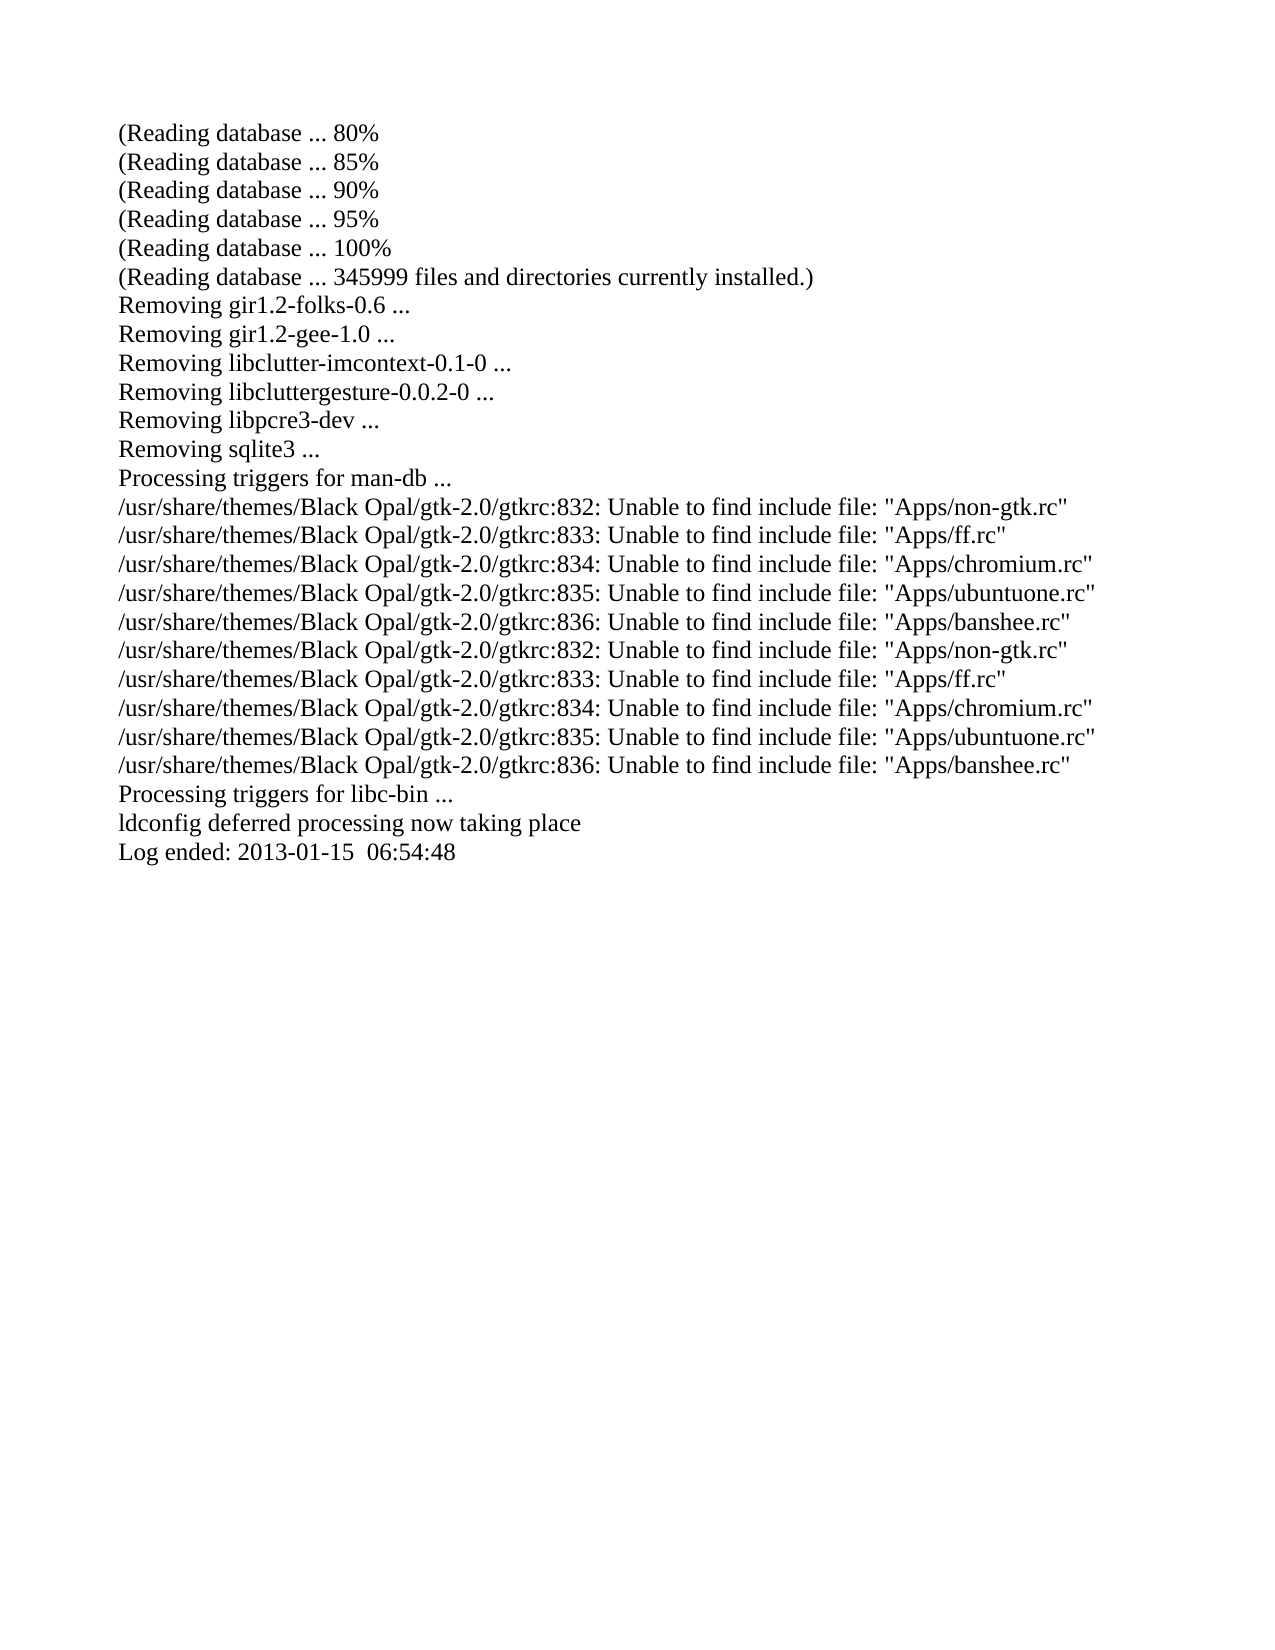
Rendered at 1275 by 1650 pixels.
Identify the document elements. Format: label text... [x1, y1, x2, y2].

text /usr/share/themes/Black Opal/gtk-2.0/gtkrc:833: Unable to find include file: "Apps/ff.rc" [118, 664, 1157, 693]
text /usr/share/themes/Black Opal/gtk-2.0/gtkrc:832: Unable to find include file: "Apps/non-gtk.rc" [118, 492, 1157, 521]
text Log ended: 2013-01-15 06:54:48 [118, 837, 1157, 866]
text (Reading database ... 345999 files and directories currently installed.) [118, 262, 1157, 291]
text (Reading database ... 80% [118, 118, 1157, 147]
text /usr/share/themes/Black Opal/gtk-2.0/gtkrc:836: Unable to find include file: "Apps/banshee.rc" [118, 607, 1157, 636]
text Removing gir1.2-folks-0.6 ... [118, 291, 1157, 319]
text (Reading database ... 100% [118, 233, 1157, 262]
text /usr/share/themes/Black Opal/gtk-2.0/gtkrc:835: Unable to find include file: "Apps/ubuntuone.rc" [118, 722, 1157, 751]
text Removing gir1.2-gee-1.0 ... [118, 319, 1157, 348]
text Processing triggers for libc-bin ... [118, 779, 1157, 808]
text /usr/share/themes/Black Opal/gtk-2.0/gtkrc:836: Unable to find include file: "Apps/banshee.rc" [118, 751, 1157, 779]
text Removing sqlite3 ... [118, 434, 1157, 463]
text /usr/share/themes/Black Opal/gtk-2.0/gtkrc:835: Unable to find include file: "Apps/ubuntuone.rc" [118, 578, 1157, 607]
text Processing triggers for man-db ... [118, 463, 1157, 492]
text /usr/share/themes/Black Opal/gtk-2.0/gtkrc:832: Unable to find include file: "Apps/non-gtk.rc" [118, 636, 1157, 664]
text (Reading database ... 95% [118, 204, 1157, 233]
text Removing libcluttergesture-0.0.2-0 ... [118, 377, 1157, 406]
text /usr/share/themes/Black Opal/gtk-2.0/gtkrc:834: Unable to find include file: "Apps/chromium.rc" [118, 549, 1157, 578]
text Removing libclutter-imcontext-0.1-0 ... [118, 348, 1157, 377]
text (Reading database ... 85% [118, 147, 1157, 176]
text /usr/share/themes/Black Opal/gtk-2.0/gtkrc:834: Unable to find include file: "Apps/chromium.rc" [118, 693, 1157, 722]
text Removing libpcre3-dev ... [118, 406, 1157, 434]
text /usr/share/themes/Black Opal/gtk-2.0/gtkrc:833: Unable to find include file: "Apps/ff.rc" [118, 521, 1157, 549]
text ldconfig deferred processing now taking place [118, 808, 1157, 837]
text (Reading database ... 90% [118, 176, 1157, 204]
